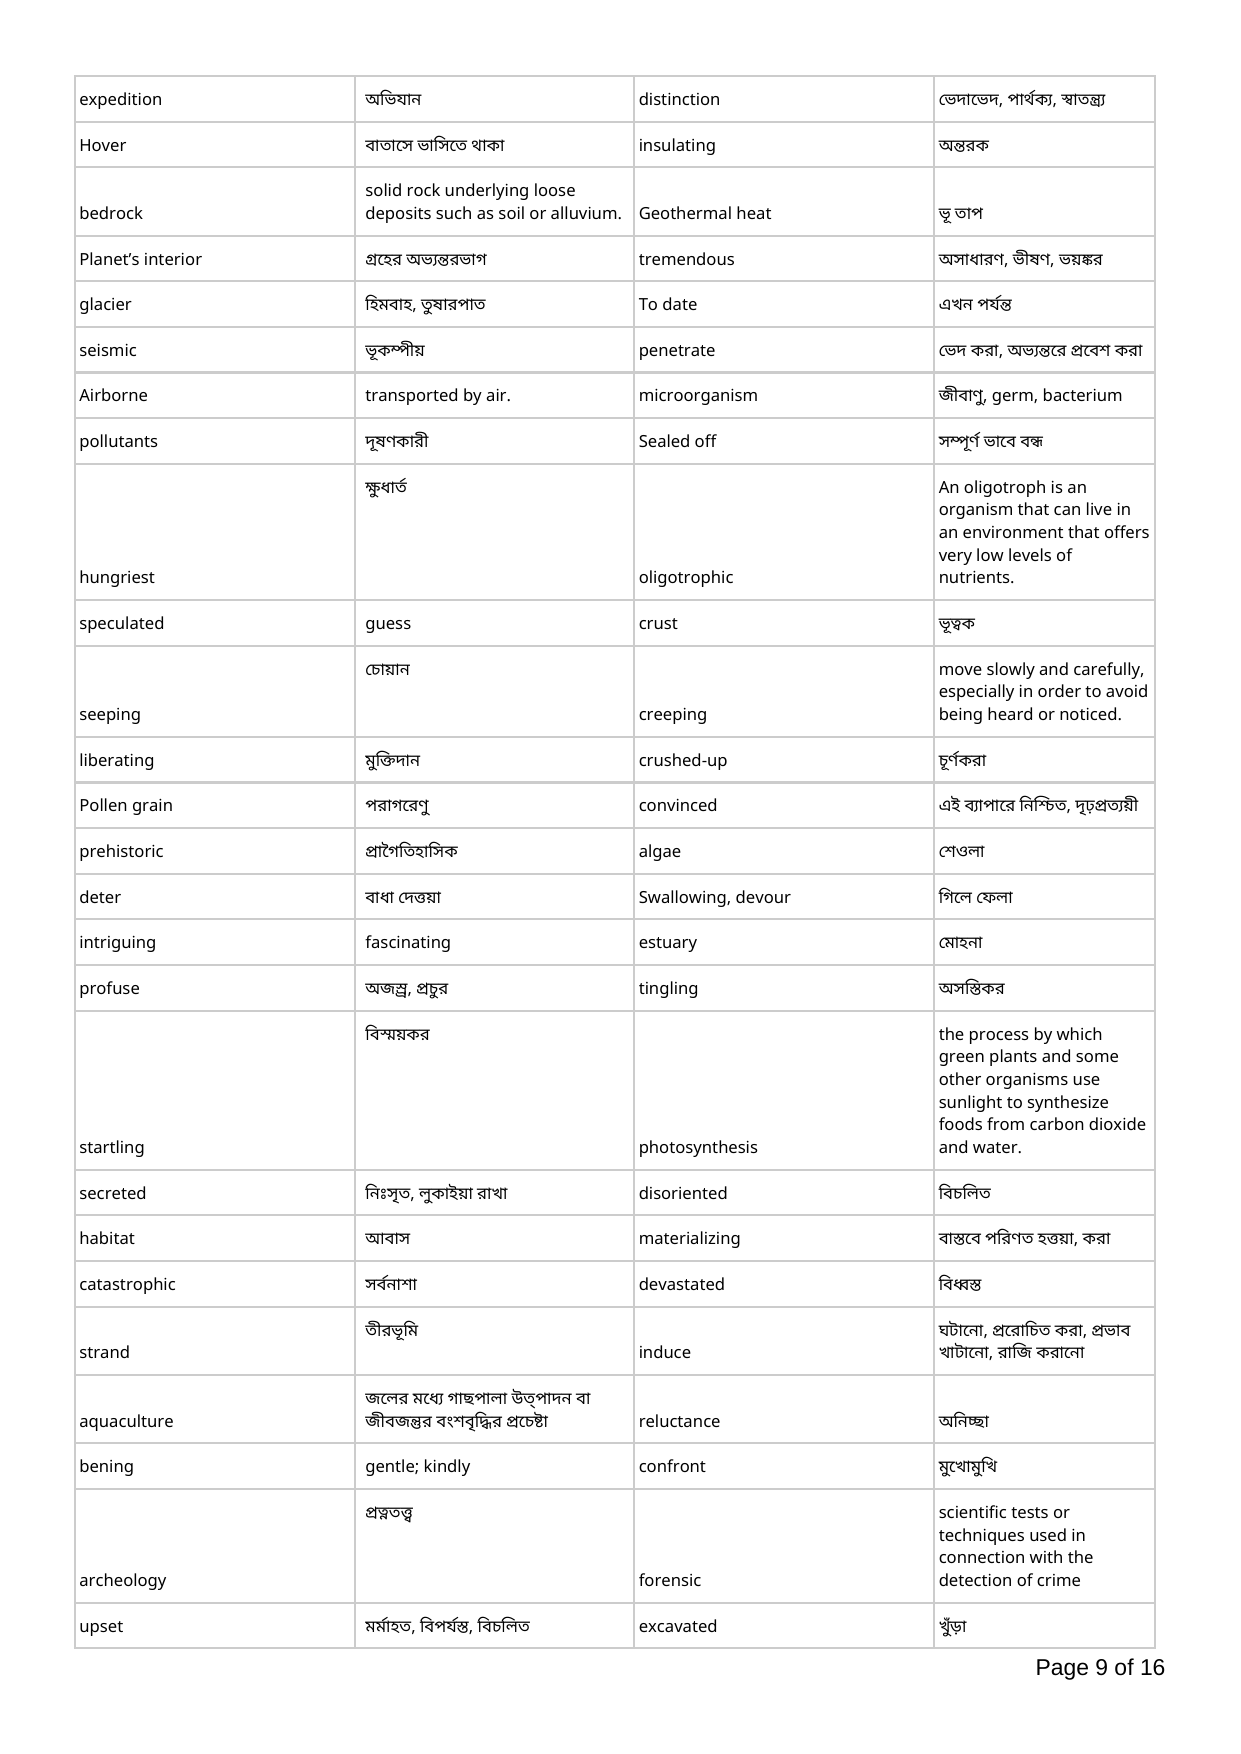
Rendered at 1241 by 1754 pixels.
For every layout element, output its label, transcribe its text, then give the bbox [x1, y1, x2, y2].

table_cell excavated [635, 1604, 933, 1647]
table_cell deter [76, 875, 354, 918]
table_cell গ্রহের অভ্যন্তরভাগ [356, 237, 633, 280]
table_cell বিচলিত [935, 1171, 1154, 1214]
table_cell এই ব্যাপারে নিশ্চিত, দৃঢ়প্রত্যয়ী [935, 784, 1154, 827]
table_cell reluctance [635, 1376, 933, 1442]
table_cell তীরভূমি [356, 1308, 633, 1374]
table_cell crust [635, 601, 933, 645]
table_cell অভিযান [356, 77, 633, 121]
table_cell ভূ তাপ [935, 168, 1154, 234]
table_cell An oligotroph is an organism that can live in an environment that offers very low levels of nutrients. [935, 465, 1154, 599]
table_cell catastrophic [76, 1262, 354, 1306]
table_cell tremendous [635, 237, 933, 280]
table_cell guess [356, 601, 633, 645]
table_cell বিধ্বস্ত [935, 1262, 1154, 1306]
table_cell profuse [76, 966, 354, 1009]
table_cell চূর্ণকরা [935, 738, 1154, 781]
table_cell bedrock [76, 168, 354, 234]
table_cell Hover [76, 123, 354, 166]
table_cell এখন পর্যন্ত [935, 282, 1154, 326]
table_cell speculated [76, 601, 354, 645]
table_cell অসস্তিকর [935, 966, 1154, 1009]
table_cell forensic [635, 1490, 933, 1602]
table_cell disoriented [635, 1171, 933, 1214]
table_cell খুঁড়া [935, 1604, 1154, 1647]
table_cell upset [76, 1604, 354, 1647]
table_cell পরাগরেণু [356, 784, 633, 827]
table_cell বাস্তবে পরিণত হত্তয়া, করা [935, 1216, 1154, 1260]
table_cell মর্মাহত, বিপর্যস্ত, বিচলিত [356, 1604, 633, 1647]
table_cell microorganism [635, 374, 933, 417]
table_cell materializing [635, 1216, 933, 1260]
table_cell ভূত্বক [935, 601, 1154, 645]
table_cell photosynthesis [635, 1012, 933, 1169]
table_cell আবাস [356, 1216, 633, 1260]
table_cell habitat [76, 1216, 354, 1260]
table_cell সম্পূর্ণ ভাবে বন্ধ [935, 419, 1154, 463]
table_cell অন্তরক [935, 123, 1154, 166]
table_cell liberating [76, 738, 354, 781]
table_cell induce [635, 1308, 933, 1374]
table_cell To date [635, 282, 933, 326]
table_cell creeping [635, 647, 933, 736]
table_cell Pollen grain [76, 784, 354, 827]
table_cell archeology [76, 1490, 354, 1602]
table_cell দূষণকারী [356, 419, 633, 463]
table_cell অসাধারণ, ভীষণ, ভয়ঙ্কর [935, 237, 1154, 280]
table_cell Geothermal heat [635, 168, 933, 234]
table_cell অজস্র্র, প্রচুর [356, 966, 633, 1009]
table_cell bening [76, 1444, 354, 1488]
table_cell hungriest [76, 465, 354, 599]
table_cell মুখোমুখি [935, 1444, 1154, 1488]
table_cell fascinating [356, 920, 633, 964]
table_cell জলের মধ্যে গাছপালা উত্পাদন বা জীবজন্তুর বংশবৃদ্ধির প্রচেষ্টা [356, 1376, 633, 1442]
table_cell চোয়ান [356, 647, 633, 736]
table_cell প্রত্নতত্ত্ব [356, 1490, 633, 1602]
table_cell tingling [635, 966, 933, 1009]
table_cell convinced [635, 784, 933, 827]
table_cell বিস্ময়কর [356, 1012, 633, 1169]
table_cell অনিচ্ছা [935, 1376, 1154, 1442]
table_cell move slowly and carefully, especially in order to avoid being heard or noticed. [935, 647, 1154, 736]
table_cell মুক্তিদান [356, 738, 633, 781]
table_cell confront [635, 1444, 933, 1488]
table_cell মোহনা [935, 920, 1154, 964]
table_cell জীবাণু, germ, bacterium [935, 374, 1154, 417]
table_cell intriguing [76, 920, 354, 964]
table_cell expedition [76, 77, 354, 121]
table_cell সর্বনাশা [356, 1262, 633, 1306]
table_cell aquaculture [76, 1376, 354, 1442]
table_cell glacier [76, 282, 354, 326]
table_cell গিলে ফেলা [935, 875, 1154, 918]
table_cell ভেদ করা, অভ্যন্তরে প্রবেশ করা [935, 328, 1154, 371]
table_cell Sealed off [635, 419, 933, 463]
table_cell scientific tests or techniques used in connection with the detection of crime [935, 1490, 1154, 1602]
table_cell ক্ষুধার্ত [356, 465, 633, 599]
table_cell penetrate [635, 328, 933, 371]
table_cell distinction [635, 77, 933, 121]
table_cell ভূকম্পীয় [356, 328, 633, 371]
table_cell Planet’s interior [76, 237, 354, 280]
table_cell transported by air. [356, 374, 633, 417]
table_cell বাধা দেত্তয়া [356, 875, 633, 918]
table_cell strand [76, 1308, 354, 1374]
table_cell শেওলা [935, 829, 1154, 873]
table_cell হিমবাহ, তুষারপাত [356, 282, 633, 326]
table_cell seeping [76, 647, 354, 736]
table_cell নিঃসৃত, লুকাইয়া রাখা [356, 1171, 633, 1214]
table_cell crushed-up [635, 738, 933, 781]
table_cell বাতাসে ভাসিতে থাকা [356, 123, 633, 166]
table_cell Swallowing, devour [635, 875, 933, 918]
table_cell Airborne [76, 374, 354, 417]
table_cell প্রাগৈতিহাসিক [356, 829, 633, 873]
table_cell algae [635, 829, 933, 873]
table_cell ঘটানো, প্ররোচিত করা, প্রভাব খাটানো, রাজি করানো [935, 1308, 1154, 1374]
table_cell the process by which green plants and some other organisms use sunlight to synthesize foods from carbon dioxide and water. [935, 1012, 1154, 1169]
table_cell ভেদাভেদ, পার্থক্য, স্বাতন্ত্র্য [935, 77, 1154, 121]
table_cell devastated [635, 1262, 933, 1306]
table_cell prehistoric [76, 829, 354, 873]
table_cell solid rock underlying loose deposits such as soil or alluvium. [356, 168, 633, 234]
table_cell oligotrophic [635, 465, 933, 599]
table_cell startling [76, 1012, 354, 1169]
table_cell seismic [76, 328, 354, 371]
table_cell insulating [635, 123, 933, 166]
table_cell gentle; kindly [356, 1444, 633, 1488]
table_cell pollutants [76, 419, 354, 463]
table_cell estuary [635, 920, 933, 964]
table_cell secreted [76, 1171, 354, 1214]
